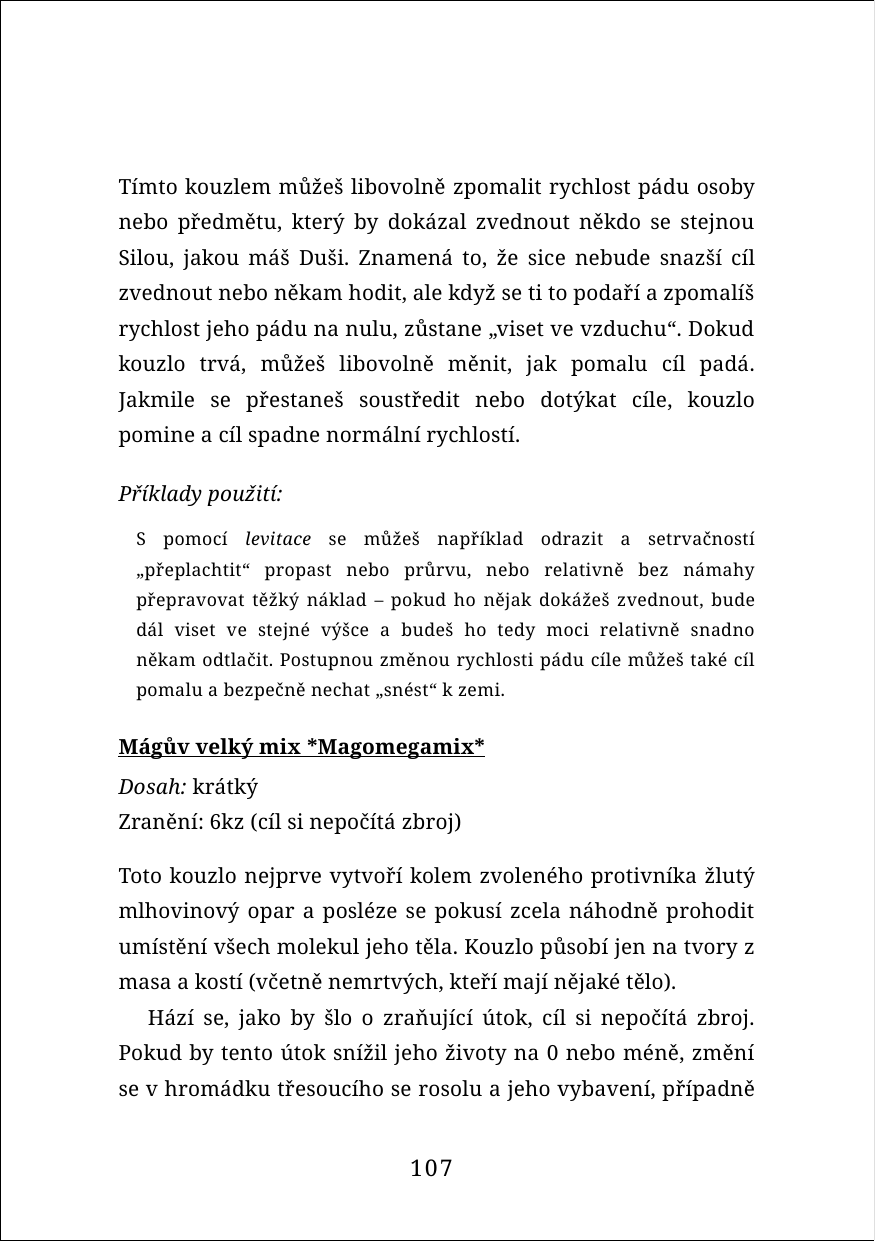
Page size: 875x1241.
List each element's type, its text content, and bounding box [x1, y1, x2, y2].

subtitle Mágův velký mix *Magomegamix* [118, 732, 756, 760]
text Toto kouzlo nejprve vytvoří kolem zvoleného protivníka žlutý mlhovinový opar a posléze se pokusí zcela náhodně prohodit umístění všech molekul jeho těla. Kouzlo působí jen na tvory z masa a kostí (včetně nemrtvých, kteří mají nějaké tělo). Hází se, jako by šlo o zraňující útok, cíl si nepočítá zbroj. Pokud by tento útok snížil jeho životy na 0 nebo méně, změní se v hromádku třesoucího se rosolu a jeho vybavení, případně [118, 861, 756, 1102]
text Dosah: krátký Zranění: 6kz (cíl si nepočítá zbroj) [118, 772, 756, 836]
text Příklady použití: [118, 479, 756, 508]
text S pomocí levitace se můžeš například odrazit a setrvačností „přeplachtit“ propast nebo průrvu, nebo relativně bez námahy přepravovat těžký náklad – pokud ho nějak dokážeš zvednout, bude dál viset ve stejné výšce a budeš ho tedy moci relativně snadno někam odtlačit. Postupnou změnou rychlosti pádu cíle můžeš také cíl pomalu a bezpečně nechat „snést“ k zemi. [136, 527, 756, 702]
text Tímto kouzlem můžeš libovolně zpomalit rychlost pádu osoby nebo předmětu, který by dokázal zvednout někdo se stejnou Silou, jakou máš Duši. Znamená to, že sice nebude snazší cíl zvednout nebo někam hodit, ale když se ti to podaří a zpomalíš rychlost jeho pádu na nulu, zůstane „viset ve vzduchu“. Dokud kouzlo trvá, můžeš libovolně měnit, jak pomalu cíl padá. Jakmile se přestaneš soustředit nebo dotýkat cíle, kouzlo pomine a cíl spadne normální rychlostí. [118, 172, 756, 449]
